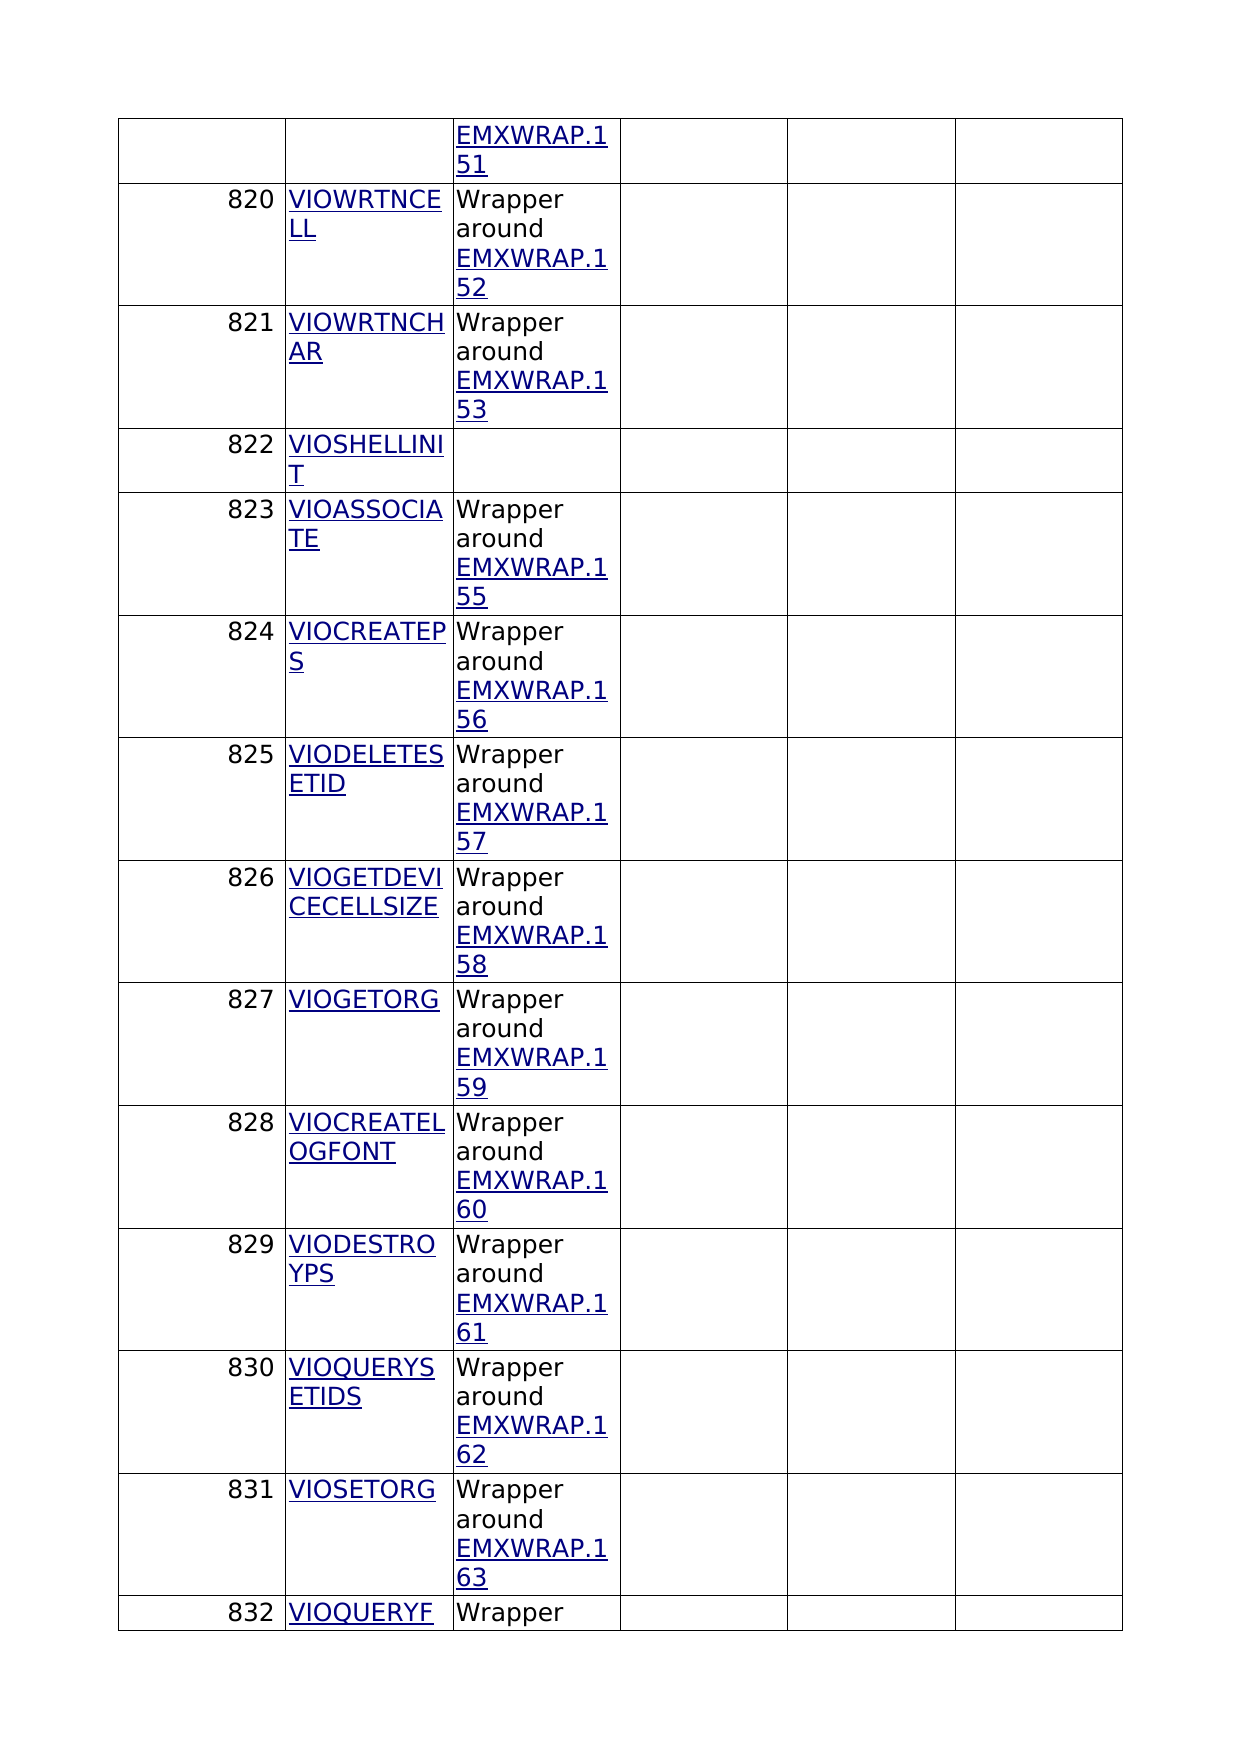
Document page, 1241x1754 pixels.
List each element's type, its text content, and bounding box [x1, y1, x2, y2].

table_cell [621, 861, 787, 982]
table_cell VIOGETDEVICECELLSIZE [286, 861, 453, 982]
table_cell [956, 1106, 1122, 1227]
table_cell VIOSHELLINIT [286, 429, 453, 492]
table_cell [956, 493, 1122, 614]
table_cell Wrapper around EMXWRAP.155 [454, 493, 620, 614]
table_cell 824 [119, 616, 285, 737]
table_cell [788, 861, 955, 982]
table_cell [119, 119, 285, 182]
table_cell [956, 306, 1122, 428]
table_cell 827 [119, 983, 285, 1105]
table_cell 832 [119, 1596, 285, 1630]
table_cell Wrapper around EMXWRAP.152 [454, 184, 620, 305]
table_cell VIOGETORG [286, 983, 453, 1105]
table_cell [621, 1229, 787, 1350]
table_cell [956, 1596, 1122, 1630]
table_cell 822 [119, 429, 285, 492]
table_cell Wrapper around EMXWRAP.157 [454, 738, 620, 860]
table_cell [621, 983, 787, 1105]
table_cell [956, 738, 1122, 860]
table_cell [621, 1351, 787, 1473]
table_cell [286, 119, 453, 182]
table_cell [956, 861, 1122, 982]
table_cell [788, 119, 955, 182]
table_cell 828 [119, 1106, 285, 1227]
table_cell VIOCREATELOGFONT [286, 1106, 453, 1227]
table_cell [788, 1596, 955, 1630]
table_cell Wrapper around EMXWRAP.158 [454, 861, 620, 982]
table_cell [621, 1106, 787, 1227]
table_cell [621, 493, 787, 614]
table_cell [788, 1229, 955, 1350]
table_cell 831 [119, 1474, 285, 1595]
table_cell [621, 306, 787, 428]
table_cell VIOWRTNCHAR [286, 306, 453, 428]
table_cell Wrapper around EMXWRAP.153 [454, 306, 620, 428]
table_cell Wrapper around EMXWRAP.159 [454, 983, 620, 1105]
table_cell [956, 616, 1122, 737]
table_cell [956, 1474, 1122, 1595]
table_cell [788, 493, 955, 614]
table_cell [621, 1596, 787, 1630]
table_cell Wrapper [454, 1596, 620, 1630]
table_cell [788, 983, 955, 1105]
table_cell 825 [119, 738, 285, 860]
table_cell [788, 429, 955, 492]
table_cell Wrapper around EMXWRAP.161 [454, 1229, 620, 1350]
table_cell [621, 1474, 787, 1595]
table_cell 830 [119, 1351, 285, 1473]
table_cell 826 [119, 861, 285, 982]
table_cell EMXWRAP.151 [454, 119, 620, 182]
table_cell 821 [119, 306, 285, 428]
table_cell [956, 1229, 1122, 1350]
table_cell [956, 119, 1122, 182]
table_cell [956, 429, 1122, 492]
table_cell Wrapper around EMXWRAP.163 [454, 1474, 620, 1595]
table_cell VIODELETESETID [286, 738, 453, 860]
table_cell 820 [119, 184, 285, 305]
table_cell [788, 1474, 955, 1595]
table_cell [956, 184, 1122, 305]
table_cell [788, 616, 955, 737]
table_cell VIOQUERYF [286, 1596, 453, 1630]
table_cell Wrapper around EMXWRAP.160 [454, 1106, 620, 1227]
table_cell [621, 738, 787, 860]
table_cell [788, 1106, 955, 1227]
table_cell [621, 429, 787, 492]
table_cell [788, 184, 955, 305]
table_cell 823 [119, 493, 285, 614]
table_cell VIOQUERYSETIDS [286, 1351, 453, 1473]
table_cell [621, 616, 787, 737]
table_cell VIOASSOCIATE [286, 493, 453, 614]
table_cell [788, 306, 955, 428]
table_cell [788, 1351, 955, 1473]
table_cell 829 [119, 1229, 285, 1350]
table_cell [621, 184, 787, 305]
table_cell VIOSETORG [286, 1474, 453, 1595]
table_cell [454, 429, 620, 492]
table_cell VIOCREATEPS [286, 616, 453, 737]
table_cell [956, 1351, 1122, 1473]
table_cell Wrapper around EMXWRAP.156 [454, 616, 620, 737]
table_cell Wrapper around EMXWRAP.162 [454, 1351, 620, 1473]
table_cell VIODESTROYPS [286, 1229, 453, 1350]
table_cell [621, 119, 787, 182]
table_cell [956, 983, 1122, 1105]
table_cell VIOWRTNCELL [286, 184, 453, 305]
table_cell [788, 738, 955, 860]
